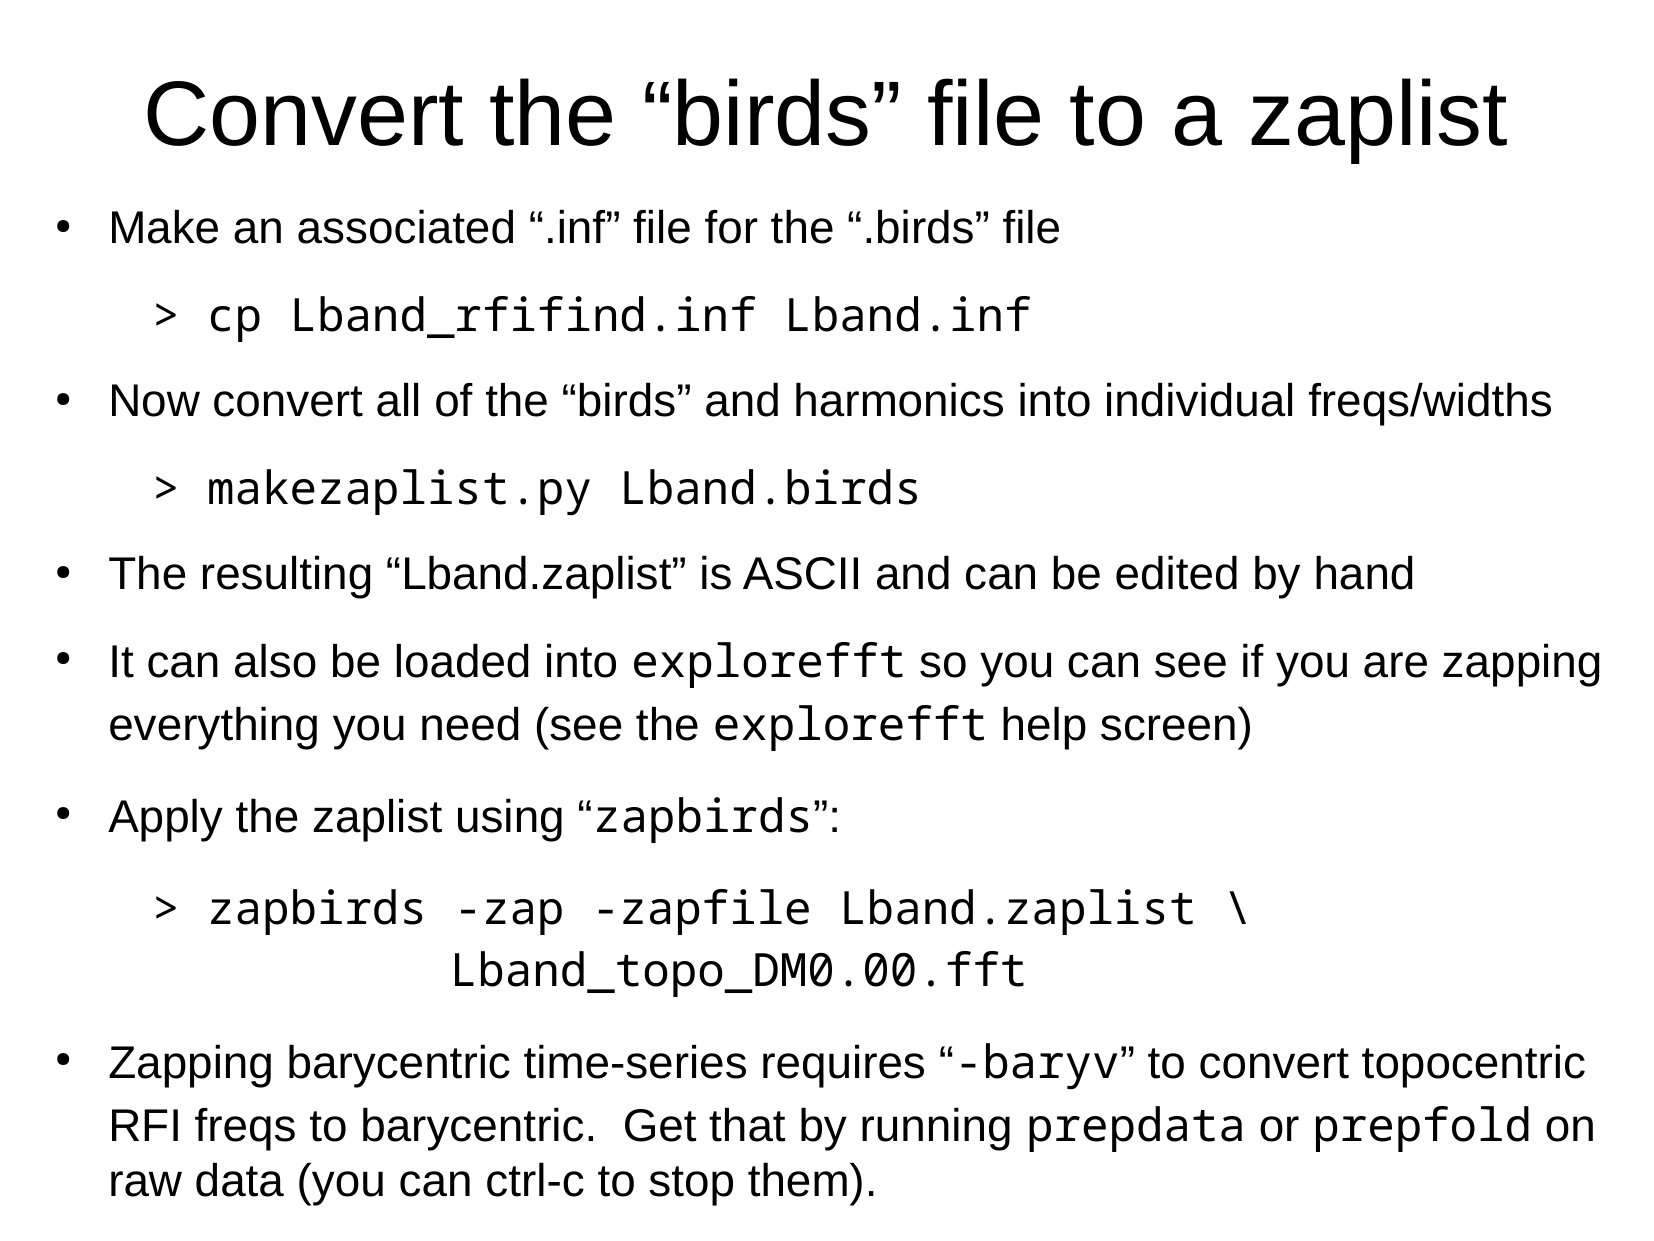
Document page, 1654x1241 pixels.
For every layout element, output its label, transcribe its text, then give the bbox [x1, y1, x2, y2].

list Make an associated “.inf” file for the “.birds” file > cp Lband_rfifind.inf Lband.inf Now convert all of the “birds” and harmonics into individual freqs/widths > makezaplist.py Lband.birds The resulting “Lband.zaplist” is ASCII and can be edited by hand It can also be loaded into explorefft so you can see if you are zapping everything you need (see the explorefft help screen) Apply the zaplist using “zapbirds”: > zapbirds -zap -zapfile Lband.zaplist \ Lband_topo_DM0.00.fft Zapping barycentric time-series requires “-baryv” to convert topocentric RFI freqs to barycentric. Get that by running prepdata or prepfold on raw data (you can ctrl-c to stop them). [37, 201, 1631, 1088]
title Convert the “birds” file to a zaplist [82, 41, 1571, 186]
